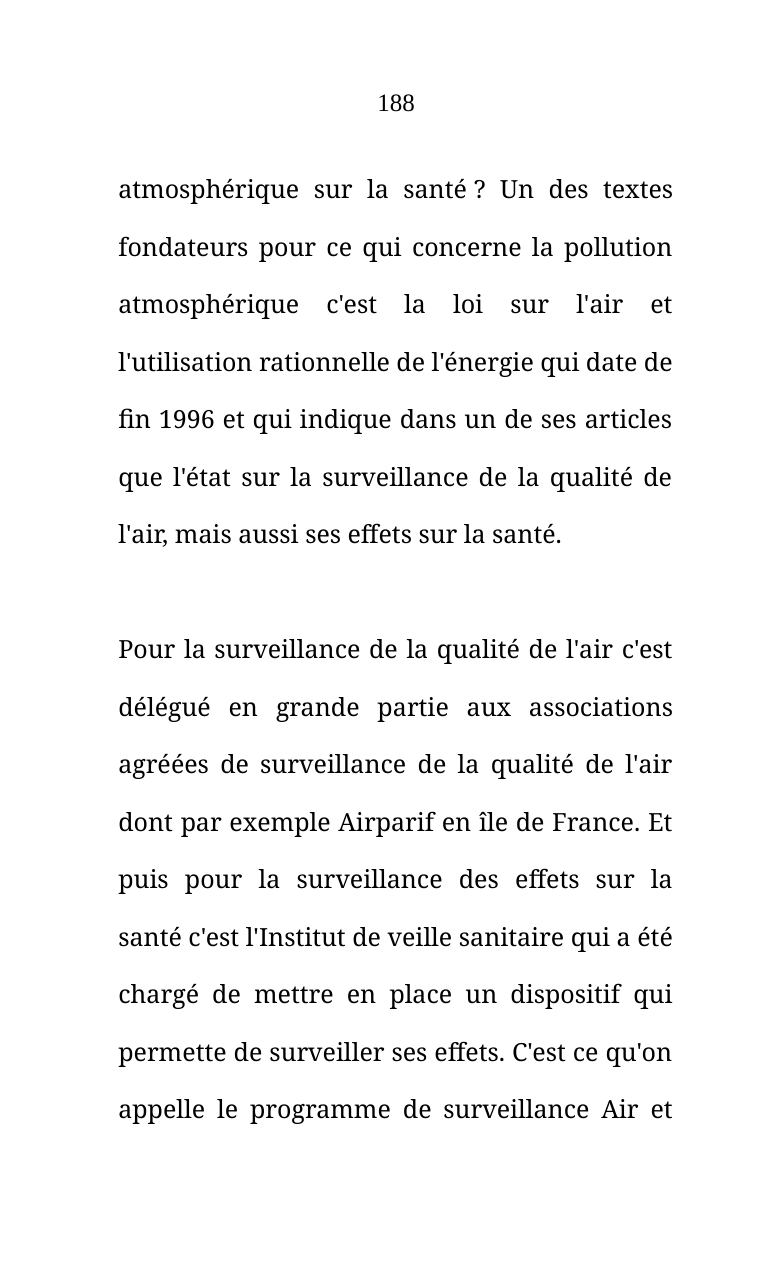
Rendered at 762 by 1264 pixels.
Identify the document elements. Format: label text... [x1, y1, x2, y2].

text atmosphérique sur la santé ? Un des textes fondateurs pour ce qui concerne la pollution atmosphérique c'est la loi sur l'air et l'utilisation rationnelle de l'énergie qui date de fin 1996 et qui indique dans un de ses articles que l'état sur la surveillance de la qualité de l'air, mais aussi ses effets sur la santé. [118, 147, 673, 551]
text Pour la surveillance de la qualité de l'air c'est délégué en grande partie aux associations agréées de surveillance de la qualité de l'air dont par exemple Airparif en île de France. Et puis pour la surveillance des effets sur la santé c'est l'Institut de veille sanitaire qui a été chargé de mettre en place un dispositif qui permette de surveiller ses effets. C'est ce qu'on appelle le programme de surveillance Air et [118, 609, 673, 1126]
